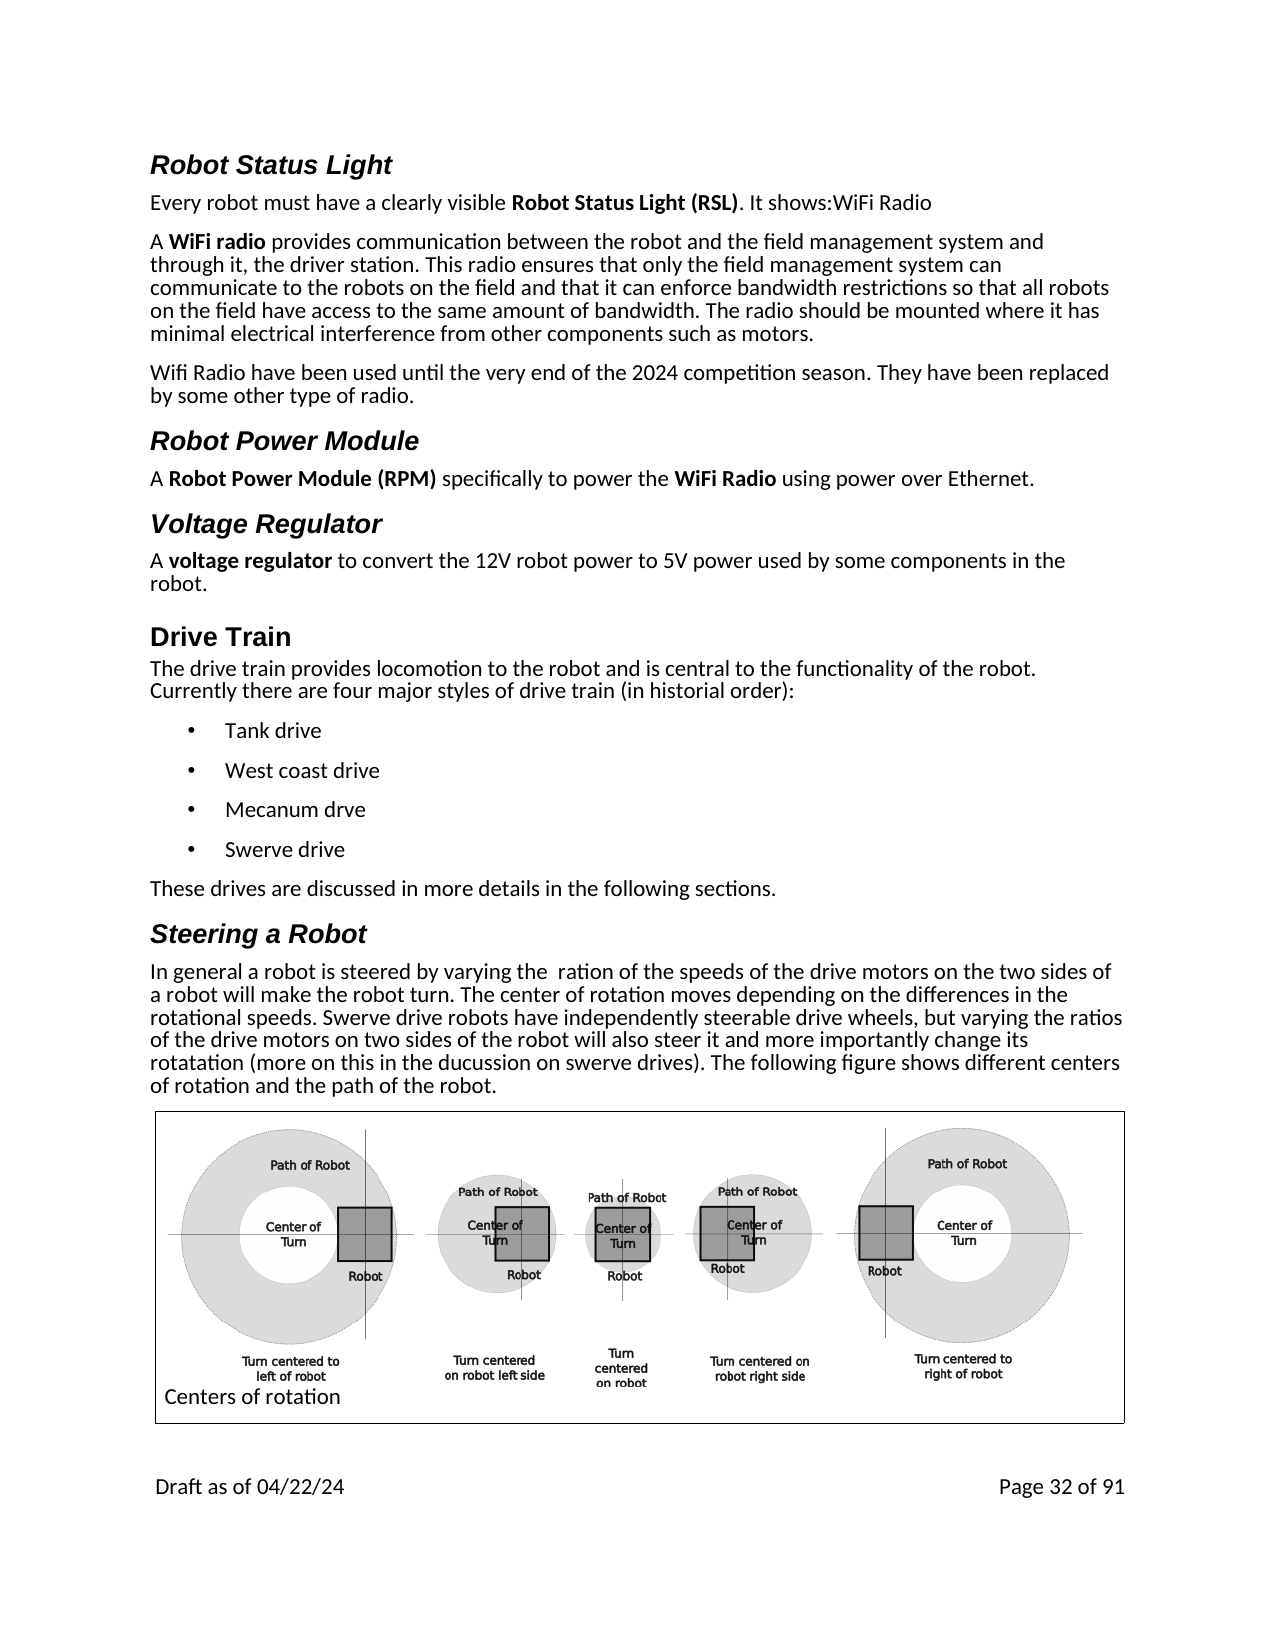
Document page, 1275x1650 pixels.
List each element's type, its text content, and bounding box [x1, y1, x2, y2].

text Centers of rotation [164, 1120, 1115, 1410]
list West coast drive [187, 761, 1125, 784]
picture [167, 1128, 1083, 1387]
subtitle Voltage Regulator [150, 508, 1125, 539]
list Swerve drive [187, 840, 1125, 863]
text Wifi Radio have been used until the very end of the 2024 competition season. They have been replaced by some other type of radio. [150, 364, 1125, 409]
subtitle Steering a Robot [150, 919, 1125, 949]
text In general a robot is steered by varying the ration of the speeds of the drive motors on the two sides of a robot will make the robot turn. The center of rotation moves depending on the differences in the rotational speeds. Swerve drive robots have independently steerable drive wheels, but varying the ratios of the drive motors on two sides of the robot will also steer it and more importantly change its rotatation (more on this in the ducussion on swerve drives). The following figure shows different centers of rotation and the path of the robot. [150, 962, 1125, 1099]
list Tank drive [187, 721, 1125, 744]
subtitle Robot Status Light [150, 150, 1125, 180]
text The drive train provides locomotion to the robot and is central to the functionality of the robot. Currently there are four major styles of drive train (in historial order): [150, 659, 1125, 704]
text [156, 1112, 1124, 1423]
text A voltage regulator to convert the 12V robot power to 5V power used by some components in the robot. [150, 551, 1125, 597]
text A Robot Power Module (RPM) specifically to power the WiFi Radio using power over Ethernet. [150, 469, 1125, 492]
text These drives are discussed in more details in the following sections. [150, 879, 1125, 902]
text Every robot must have a clearly visible Robot Status Light (RSL). It shows:WiFi Radio [150, 193, 1125, 216]
list Mecanum drve [187, 800, 1125, 823]
text A WiFi radio provides communication between the robot and the field management system and through it, the driver station. This radio ensures that only the field management system can communicate to the robots on the field and that it can enforce bandwidth restrictions so that all robots on the field have access to the same amount of bandwidth. The radio should be mounted where it has minimal electrical interference from other components such as motors. [150, 232, 1125, 347]
subtitle Drive Train [150, 622, 1125, 652]
subtitle Robot Power Module [150, 426, 1125, 456]
